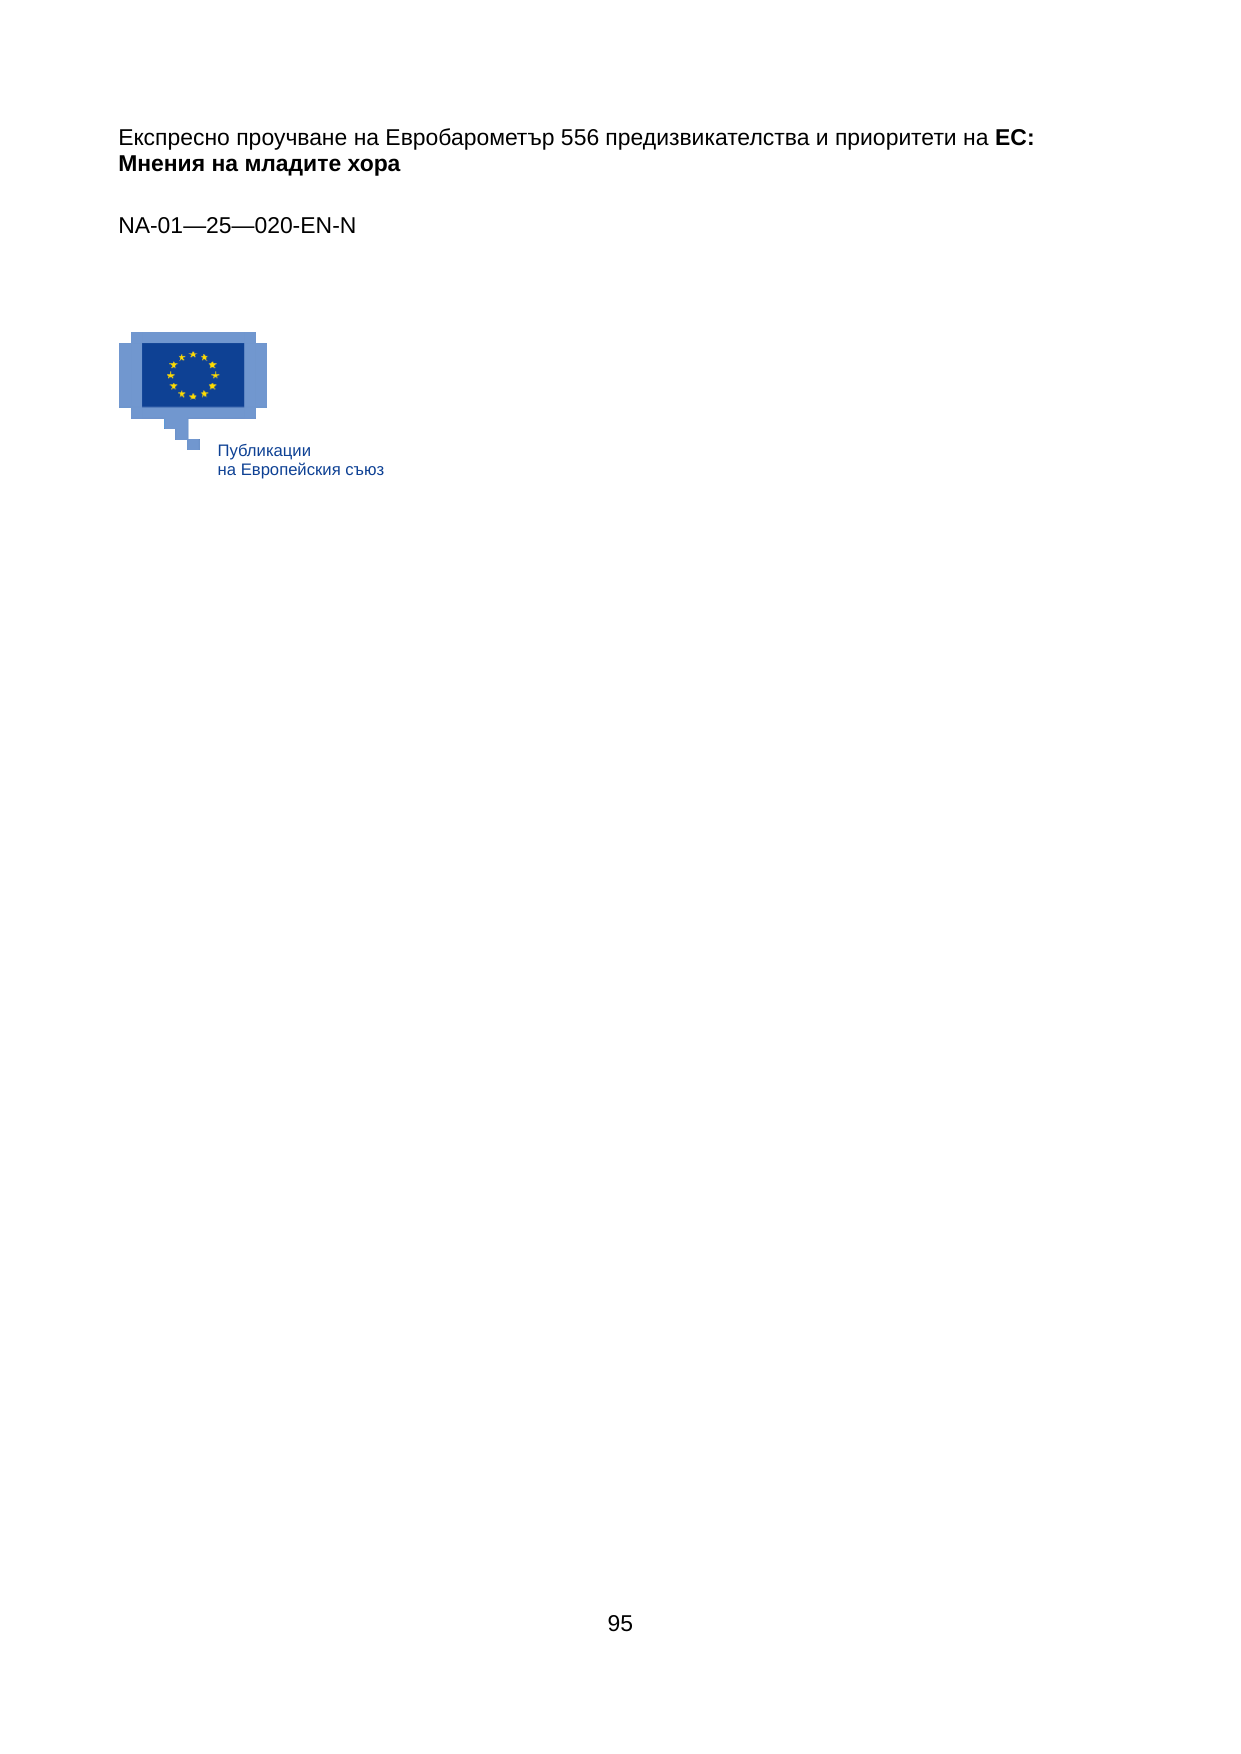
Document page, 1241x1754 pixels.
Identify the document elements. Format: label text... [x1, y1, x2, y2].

text NA-01—25—020-EN-N [118, 212, 1122, 238]
picture [118, 332, 273, 450]
